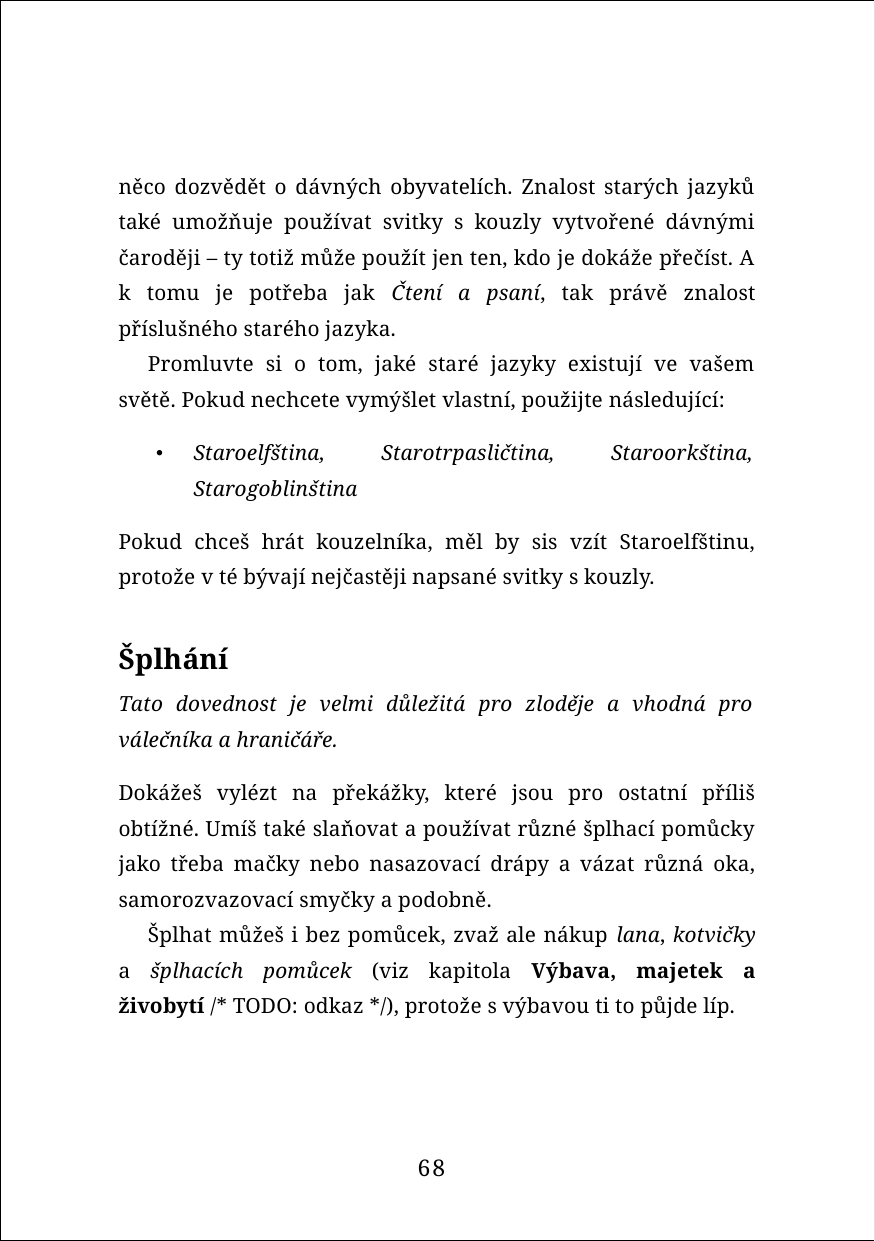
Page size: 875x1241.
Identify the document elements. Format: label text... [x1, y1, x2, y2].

text Dokážeš vylézt na překážky, které jsou pro ostatní příliš obtížné. Umíš také slaňovat a používat různé šplhací pomůcky jako třeba mačky nebo nasazovací drápy a vázat různá oka, samorozvazovací smyčky a podobně. Šplhat můžeš i bez pomůcek, zvaž ale nákup lana, kotvičky a šplhacích pomůcek (viz kapitola Výbava, majetek a živobytí /* TODO: odkaz */), protože s výbavou ti to půjde líp. [118, 778, 756, 1020]
text Pokud chceš hrát kouzelníka, měl by sis vzít Staroelfštinu, protože v té bývají nejčastěji napsané svitky s kouzly. [118, 527, 756, 591]
text Tato dovednost je velmi důležitá pro zloděje a vhodná pro válečníka a hraničáře. [118, 689, 756, 753]
list Staroelfština, Starotrpasličtina, Staroorkština, Starogoblinština [156, 438, 756, 502]
text něco dozvědět o dávných obyvatelích. Znalost starých jazyků také umožňuje používat svitky s kouzly vytvořené dávnými čaroději – ty totiž může použít jen ten, kdo je dokáže přečíst. A k tomu je potřeba jak Čtení a psaní, tak právě znalost příslušného starého jazyka. Promluvte si o tom, jaké staré jazyky existují ve vašem světě. Pokud nechcete vymýšlet vlastní, použijte následující: [118, 172, 756, 413]
subtitle Šplhání [118, 639, 756, 678]
